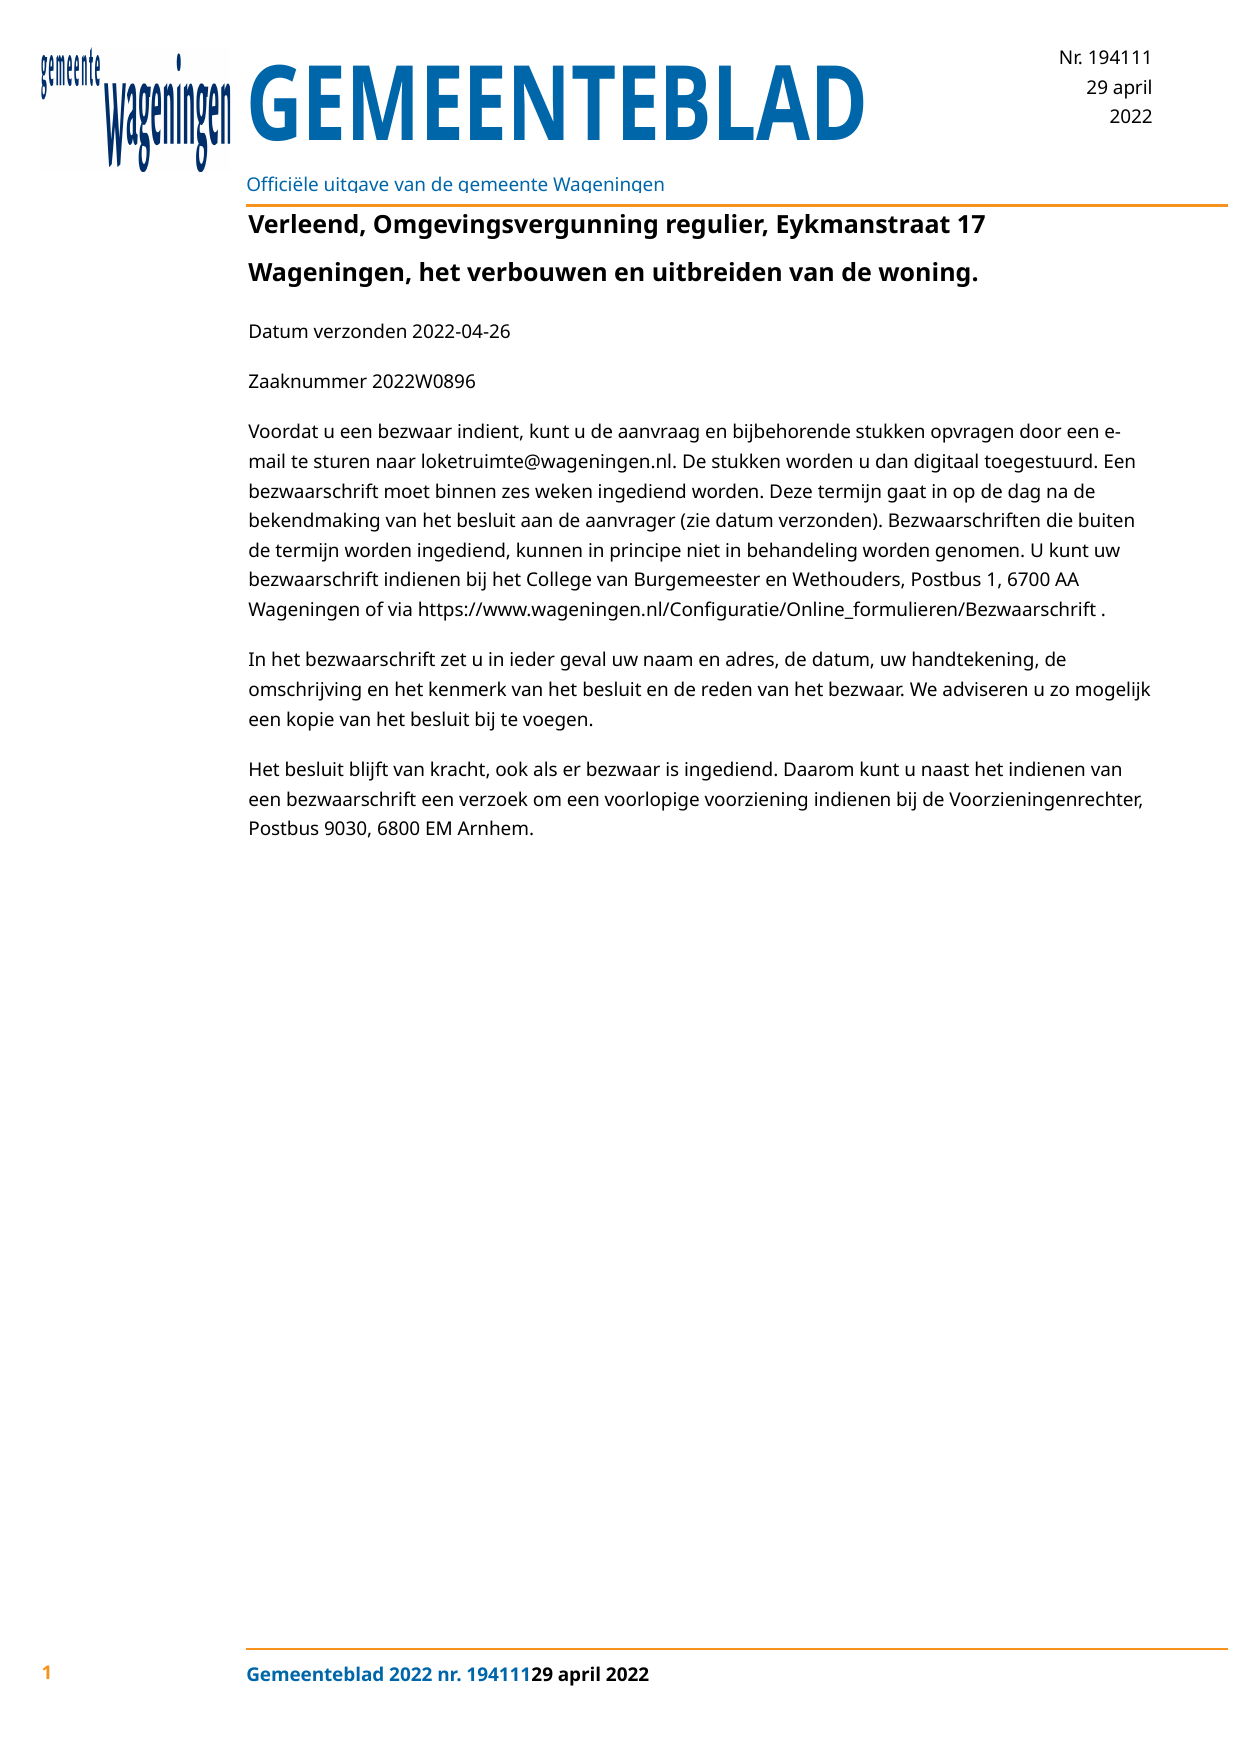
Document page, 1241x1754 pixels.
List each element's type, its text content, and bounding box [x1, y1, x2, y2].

picture [41, 47, 231, 172]
text Voordat u een bezwaar indient, kunt u de aanvraag en bijbehorende stukken opvragen door een e-mail te sturen naar loketruimte@wageningen.nl. De stukken worden u dan digitaal toegestuurd. Een bezwaarschrift moet binnen zes weken ingediend worden. Deze termijn gaat in op de dag na de bekendmaking van het besluit aan de aanvrager (zie datum verzonden). Bezwaarschriften die buiten de termijn worden ingediend, kunnen in principe niet in behandeling worden genomen. U kunt uw bezwaarschrift indienen bij het College van Burgemeester en Wethouders, Postbus 1, 6700 AA Wageningen of via https://www.wageningen.nl/Configuratie/Online_formulieren/Bezwaarschrift . [248, 419, 1152, 622]
text In het bezwaarschrift zet u in ieder geval uw naam en adres, de datum, uw handtekening, de omschrijving en het kenmerk van het besluit en de reden van het bezwaar. We adviseren u zo mogelijk een kopie van het besluit bij te voegen. [248, 647, 1152, 732]
text Zaaknummer 2022W0896 [248, 368, 1152, 394]
text Verleend, Omgevingsvergunning regulier, Eykmanstraat 17 Wageningen, het verbouwen en uitbreiden van de woning. [248, 207, 1152, 288]
text Datum verzonden 2022-04-26 [248, 318, 1152, 344]
text Het besluit blijft van kracht, ook als er bezwaar is ingediend. Daarom kunt u naast het indienen van een bezwaarschrift een verzoek om een voorlopige voorziening indienen bij de Voorzieningenrechter, Postbus 9030, 6800 EM Arnhem. [248, 756, 1152, 841]
